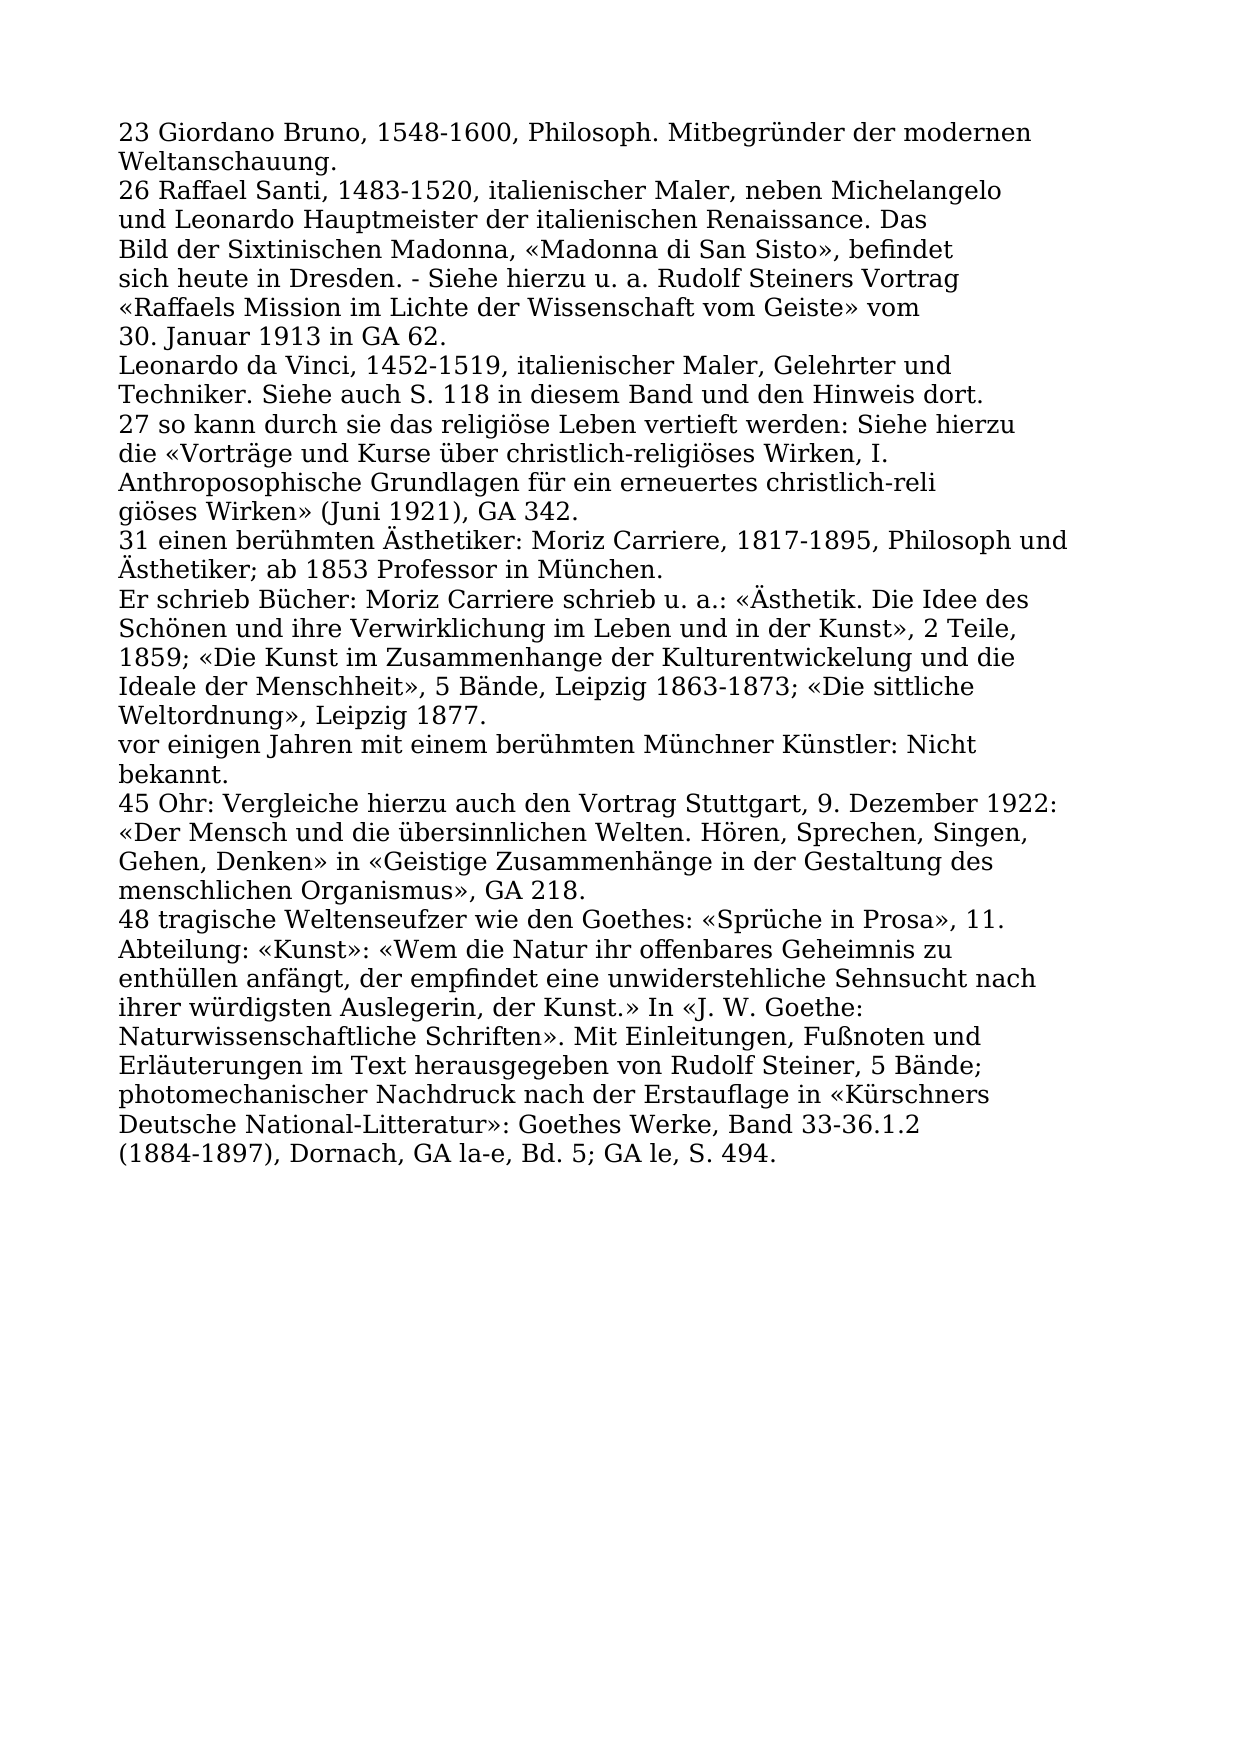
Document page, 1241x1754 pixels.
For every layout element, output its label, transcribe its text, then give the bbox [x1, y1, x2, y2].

text Er schrieb Bücher: Moriz Carriere schrieb u. a.: «Ästhetik. Die Idee des [118, 585, 1122, 614]
text 27 so kann durch sie das religiöse Leben vertieft werden: Siehe hierzu [118, 410, 1122, 439]
text Naturwissenschaftliche Schriften». Mit Einleitungen, Fußnoten und [118, 1022, 1122, 1051]
text 26 Raffael Santi, 1483-1520, italienischer Maler, neben Michelangelo [118, 176, 1122, 206]
text bekannt. [118, 760, 1122, 789]
text 45 Ohr: Vergleiche hierzu auch den Vortrag Stuttgart, 9. Dezember 1922: [118, 789, 1122, 818]
text Abteilung: «Kunst»: «Wem die Natur ihr offenbares Geheimnis zu [118, 935, 1122, 964]
text und Leonardo Hauptmeister der italienischen Renaissance. Das [118, 206, 1122, 235]
text 31 einen berühmten Ästhetiker: Moriz Carriere, 1817-1895, Philosoph und [118, 526, 1122, 556]
text Erläuterungen im Text herausgegeben von Rudolf Steiner, 5 Bände; [118, 1051, 1122, 1081]
text giöses Wirken» (Juni 1921), GA 342. [118, 497, 1122, 526]
text 48 tragische Weltenseufzer wie den Goethes: «Sprüche in Prosa», 11. [118, 906, 1122, 935]
text Techniker. Siehe auch S. 118 in diesem Band und den Hinweis dort. [118, 381, 1122, 410]
text Weltordnung», Leipzig 1877. [118, 701, 1122, 731]
text Ästhetiker; ab 1853 Professor in München. [118, 556, 1122, 585]
text 23 Giordano Bruno, 1548-1600, Philosoph. Mitbegründer der modernen [118, 118, 1122, 147]
text sich heute in Dresden. - Siehe hierzu u. a. Rudolf Steiners Vortrag [118, 264, 1122, 293]
text enthüllen anfängt, der empfindet eine unwiderstehliche Sehnsucht nach [118, 964, 1122, 993]
text 30. Januar 1913 in GA 62. [118, 322, 1122, 351]
text menschlichen Organismus», GA 218. [118, 876, 1122, 906]
text ihrer würdigsten Auslegerin, der Kunst.» In «J. W. Goethe: [118, 993, 1122, 1022]
text Weltanschauung. [118, 147, 1122, 176]
text Deutsche National-Litteratur»: Goethes Werke, Band 33-36.1.2 [118, 1110, 1122, 1139]
text «Der Mensch und die übersinnlichen Welten. Hören, Sprechen, Singen, [118, 818, 1122, 847]
text Anthroposophische Grundlagen für ein erneuertes christlich-reli [118, 468, 1122, 497]
text Leonardo da Vinci, 1452-1519, italienischer Maler, Gelehrter und [118, 351, 1122, 381]
text «Raffaels Mission im Lichte der Wissenschaft vom Geiste» vom [118, 293, 1122, 322]
text (1884-1897), Dornach, GA la-e, Bd. 5; GA le, S. 494. [118, 1139, 1122, 1168]
text Gehen, Denken» in «Geistige Zusammenhänge in der Gestaltung des [118, 847, 1122, 876]
text vor einigen Jahren mit einem berühmten Münchner Künstler: Nicht [118, 731, 1122, 760]
text Schönen und ihre Verwirklichung im Leben und in der Kunst», 2 Teile, [118, 614, 1122, 643]
text Ideale der Menschheit», 5 Bände, Leipzig 1863-1873; «Die sittliche [118, 672, 1122, 701]
text 1859; «Die Kunst im Zusammenhange der Kulturentwickelung und die [118, 643, 1122, 672]
text Bild der Sixtinischen Madonna, «Madonna di San Sisto», befindet [118, 235, 1122, 264]
text photomechanischer Nachdruck nach der Erstauflage in «Kürschners [118, 1081, 1122, 1110]
text die «Vorträge und Kurse über christlich-religiöses Wirken, I. [118, 439, 1122, 468]
